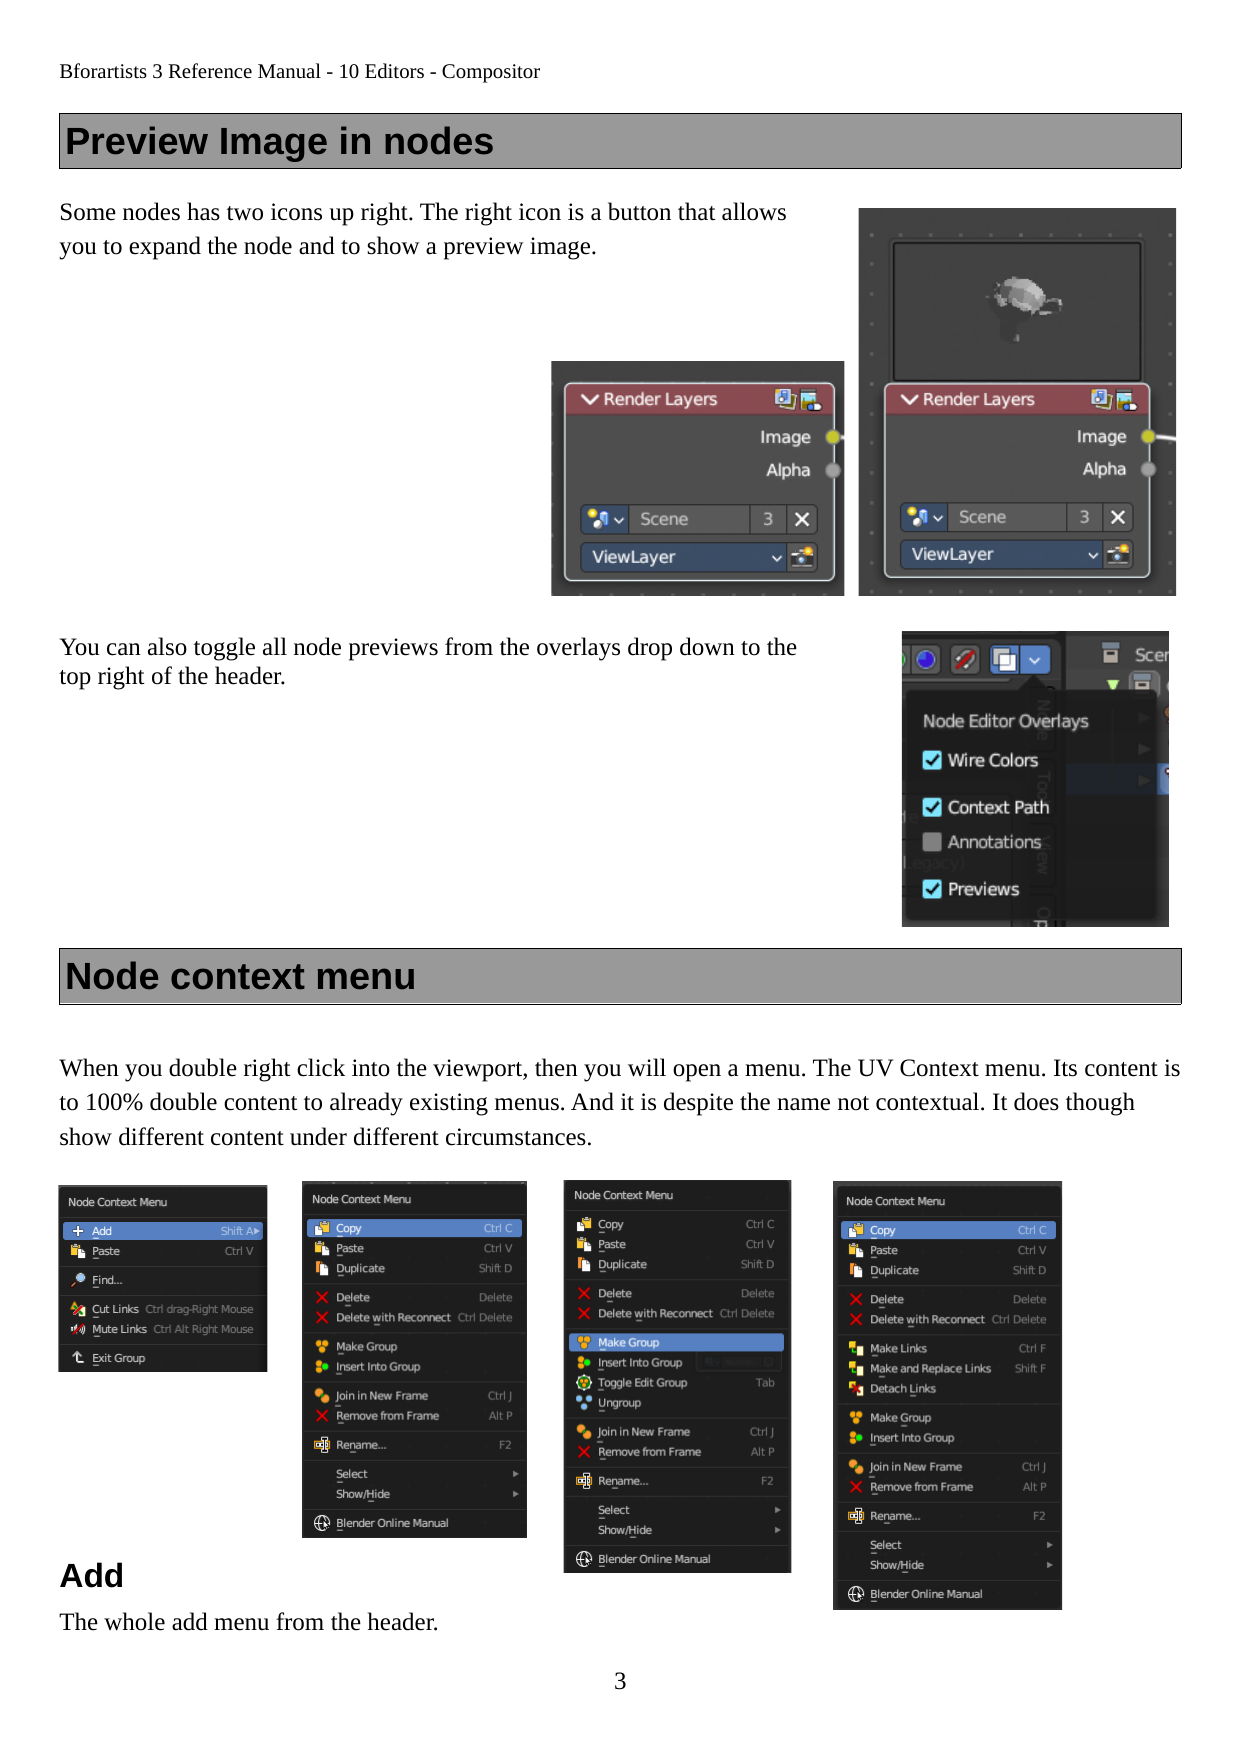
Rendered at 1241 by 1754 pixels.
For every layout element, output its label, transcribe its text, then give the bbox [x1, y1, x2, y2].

text When you double right click into the viewport, then you will open a menu. The UV Context menu. Its content is to 100% double content to already existing menus. And it is despite the name not contextual. It does though show different content under different circumstances. [59, 1053, 1181, 1150]
text You can also toggle all node previews from the overlays drop down to the top right of the header. [59, 632, 901, 689]
picture [901, 631, 1169, 927]
picture [563, 1180, 792, 1573]
picture [833, 1181, 1063, 1610]
picture [58, 1185, 268, 1372]
text The whole add menu from the header. [59, 1607, 1181, 1635]
picture [551, 361, 845, 596]
picture [858, 208, 1177, 596]
table_header Preview Image in nodes [60, 114, 1181, 168]
subtitle [1063, 1486, 1181, 1594]
subtitle Add [59, 1486, 833, 1594]
table_header Node context menu [60, 949, 1181, 1003]
text Some nodes has two icons up right. The right icon is a button that allows you to expand the node and to show a preview image. [59, 197, 1181, 260]
picture [302, 1181, 527, 1538]
